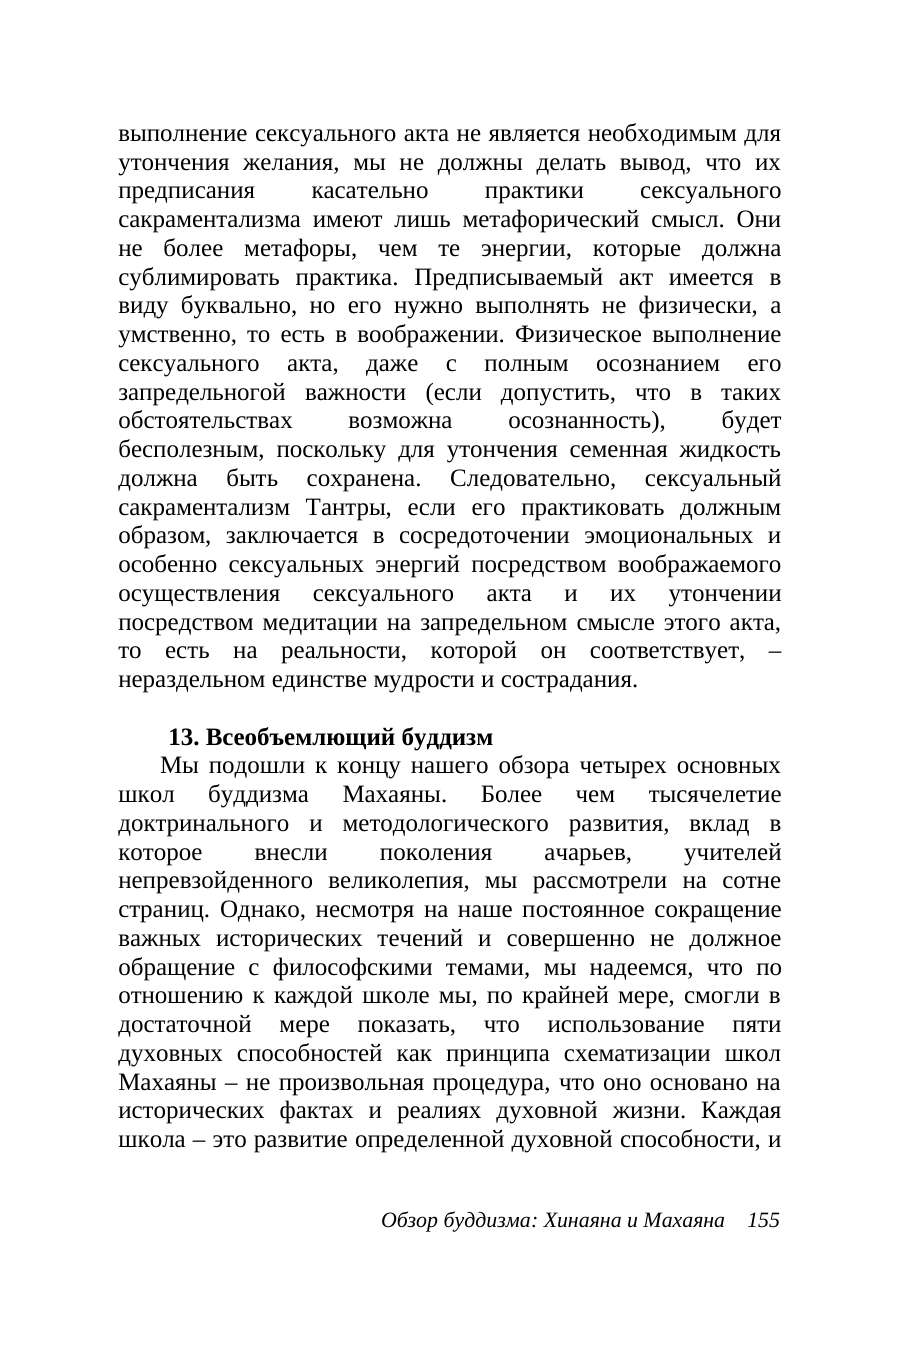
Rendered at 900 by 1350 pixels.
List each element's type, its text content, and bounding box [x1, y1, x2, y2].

text выполнение сексуального акта не является необходимым для утончения желания, мы не должны делать вывод, что их предписания касательно практики сексуального сакраментализма имеют лишь метафорический смысл. Они не более метафоры, чем те энергии, которые должна сублимировать практика. Предписываемый акт имеется в виду буквально, но его нужно выполнять не физически, а умственно, то есть в воображении. Физическое выполнение сексуального акта, даже с полным осознанием его запредельногой важности (если допустить, что в таких обстоятельствах возможна осознанность), будет бесполезным, поскольку для утончения семенная жидкость должна быть сохранена. Следовательно, сексуальный сакраментализм Тантры, если его практиковать должным образом, заключается в сосредоточении эмоциональных и особенно сексуальных энергий посредством воображаемого осуществления сексуального акта и их утончении посредством медитации на запредельном смысле этого акта, то есть на реальности, которой он соответствует, – нераздельном единстве мудрости и сострадания. [118, 118, 782, 693]
text 13. Всеобъемлющий буддизм [118, 722, 782, 751]
text Мы подошли к концу нашего обзора четырех основных школ буддизма Махаяны. Более чем тысячелетие доктринального и методологического развития, вклад в которое внесли поколения ачарьев, учителей непревзойденного великолепия, мы рассмотрели на сотне страниц. Однако, несмотря на наше постоянное сокращение важных исторических течений и совершенно не должное обращение с философскими темами, мы надеемся, что по отношению к каждой школе мы, по крайней мере, смогли в достаточной мере показать, что использование пяти духовных способностей как принципа схематизации школ Махаяны – не произвольная процедура, что оно основано на исторических фактах и реалиях духовной жизни. Каждая школа – это развитие определенной духовной способности, и [118, 751, 782, 1153]
